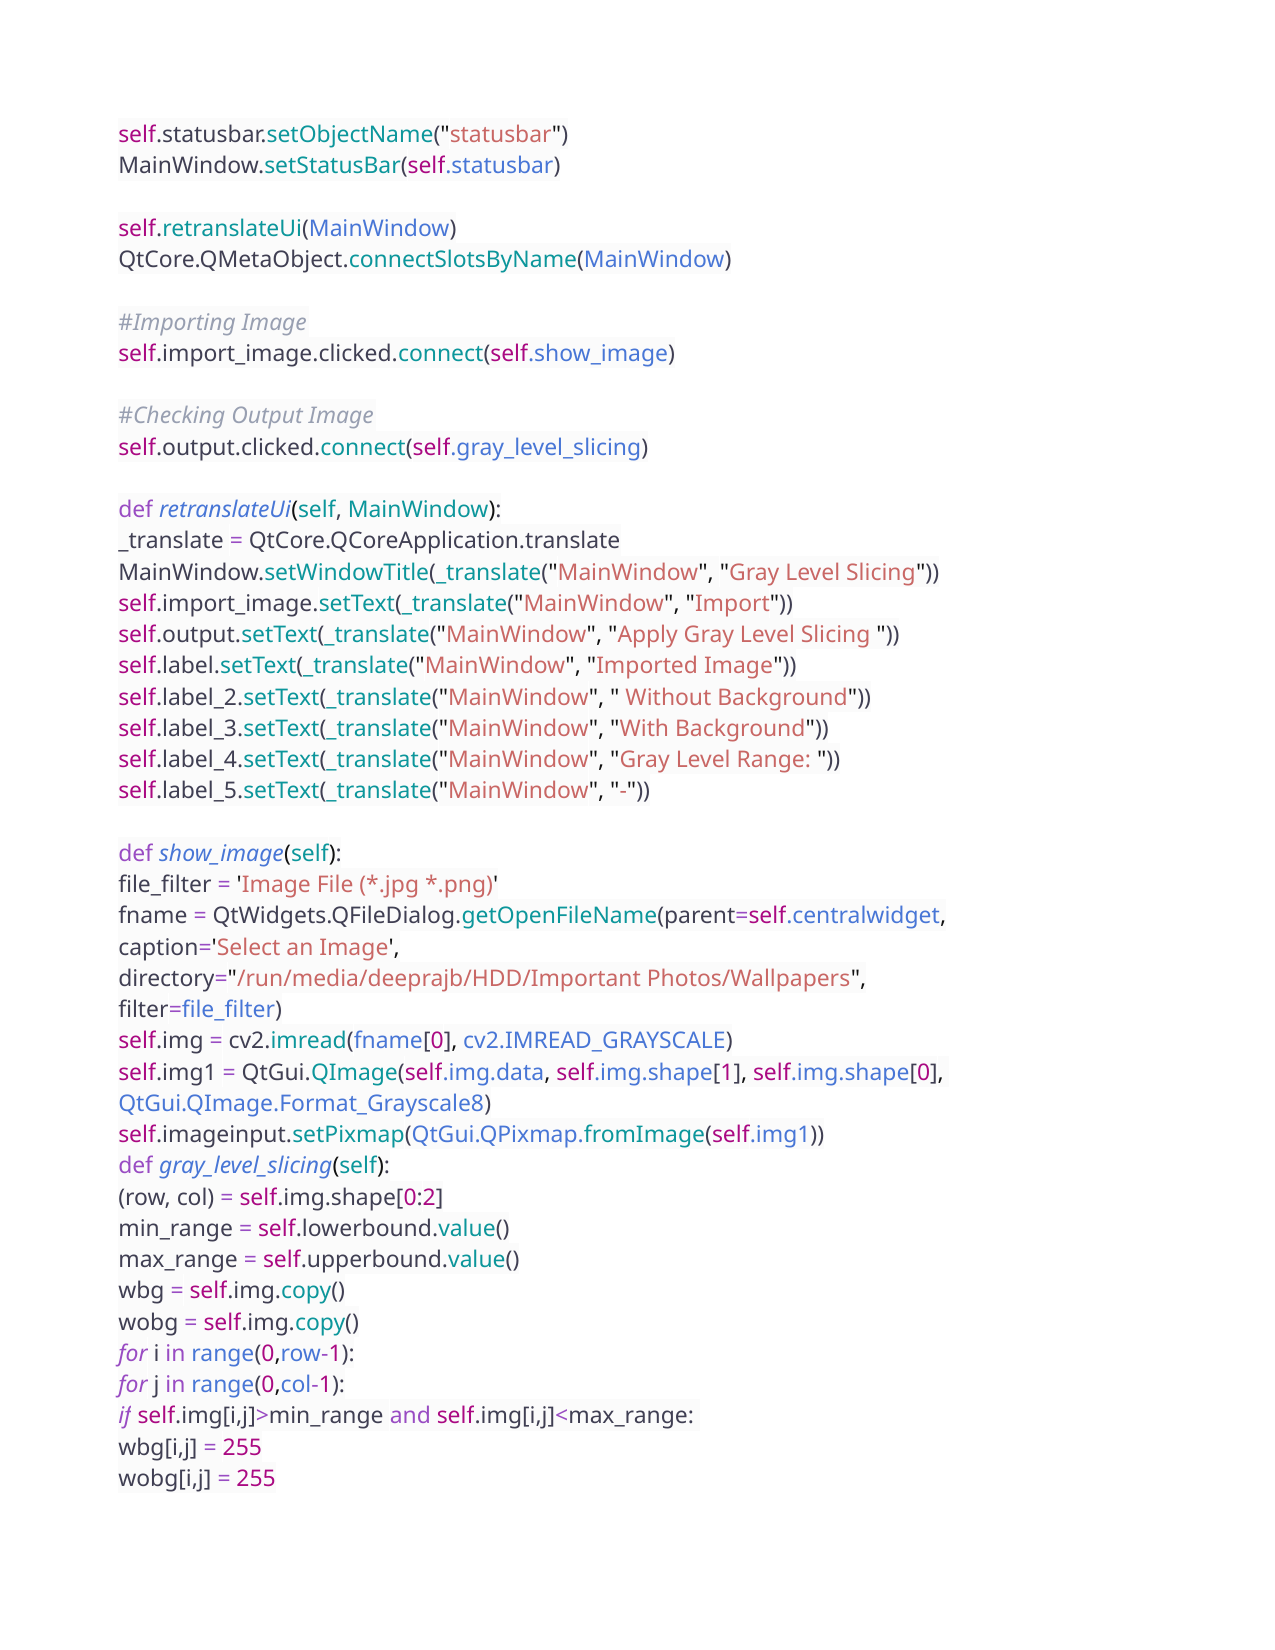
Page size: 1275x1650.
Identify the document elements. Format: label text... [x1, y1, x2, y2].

text self.label_4.setText(_translate("MainWindow", "Gray Level Range: ")) [118, 743, 1157, 774]
text wbg = self.img.copy() [118, 1274, 1157, 1306]
text self.output.setText(_translate("MainWindow", "Apply Gray Level Slicing ")) [118, 618, 1157, 649]
text wobg[i,j] = 255 [118, 1462, 1157, 1493]
text MainWindow.setWindowTitle(_translate("MainWindow", "Gray Level Slicing")) [118, 556, 1157, 587]
text if self.img[i,j]>min_range and self.img[i,j]<max_range: [118, 1399, 1157, 1431]
text self.label_3.setText(_translate("MainWindow", "With Background")) [118, 712, 1157, 743]
text def show_image(self): [118, 837, 1157, 868]
text #Importing Image [118, 306, 1157, 337]
text self.import_image.clicked.connect(self.show_image) [118, 337, 1157, 368]
text self.output.clicked.connect(self.gray_level_slicing) [118, 431, 1157, 462]
text fname = QtWidgets.QFileDialog.getOpenFileName(parent=self.centralwidget, [118, 899, 1157, 931]
text directory="/run/media/deeprajb/HDD/Important Photos/Wallpapers", [118, 962, 1157, 993]
text self.label.setText(_translate("MainWindow", "Imported Image")) [118, 649, 1157, 681]
text def gray_level_slicing(self): [118, 1149, 1157, 1181]
text filter=file_filter) [118, 993, 1157, 1024]
text wbg[i,j] = 255 [118, 1431, 1157, 1462]
text MainWindow.setStatusBar(self.statusbar) [118, 149, 1157, 181]
text for j in range(0,col-1): [118, 1368, 1157, 1399]
text self.img1 = QtGui.QImage(self.img.data, self.img.shape[1], self.img.shape[0], QtGui.QImage.Format_Grayscale8) [118, 1056, 1157, 1118]
text (row, col) = self.img.shape[0:2] [118, 1181, 1157, 1212]
text self.label_2.setText(_translate("MainWindow", " Without Background")) [118, 681, 1157, 712]
text QtCore.QMetaObject.connectSlotsByName(MainWindow) [118, 243, 1157, 274]
text for i in range(0,row-1): [118, 1337, 1157, 1368]
text self.import_image.setText(_translate("MainWindow", "Import")) [118, 587, 1157, 618]
text self.imageinput.setPixmap(QtGui.QPixmap.fromImage(self.img1)) [118, 1118, 1157, 1149]
text self.img = cv2.imread(fname[0], cv2.IMREAD_GRAYSCALE) [118, 1024, 1157, 1056]
text def retranslateUi(self, MainWindow): [118, 493, 1157, 524]
text self.retranslateUi(MainWindow) [118, 212, 1157, 243]
text caption='Select an Image', [118, 931, 1157, 962]
text wobg = self.img.copy() [118, 1306, 1157, 1337]
text file_filter = 'Image File (*.jpg *.png)' [118, 868, 1157, 899]
text _translate = QtCore.QCoreApplication.translate [118, 524, 1157, 556]
text #Checking Output Image [118, 399, 1157, 431]
text self.statusbar.setObjectName("statusbar") [118, 118, 1157, 149]
text self.label_5.setText(_translate("MainWindow", "-")) [118, 774, 1157, 806]
text max_range = self.upperbound.value() [118, 1243, 1157, 1274]
text min_range = self.lowerbound.value() [118, 1212, 1157, 1243]
